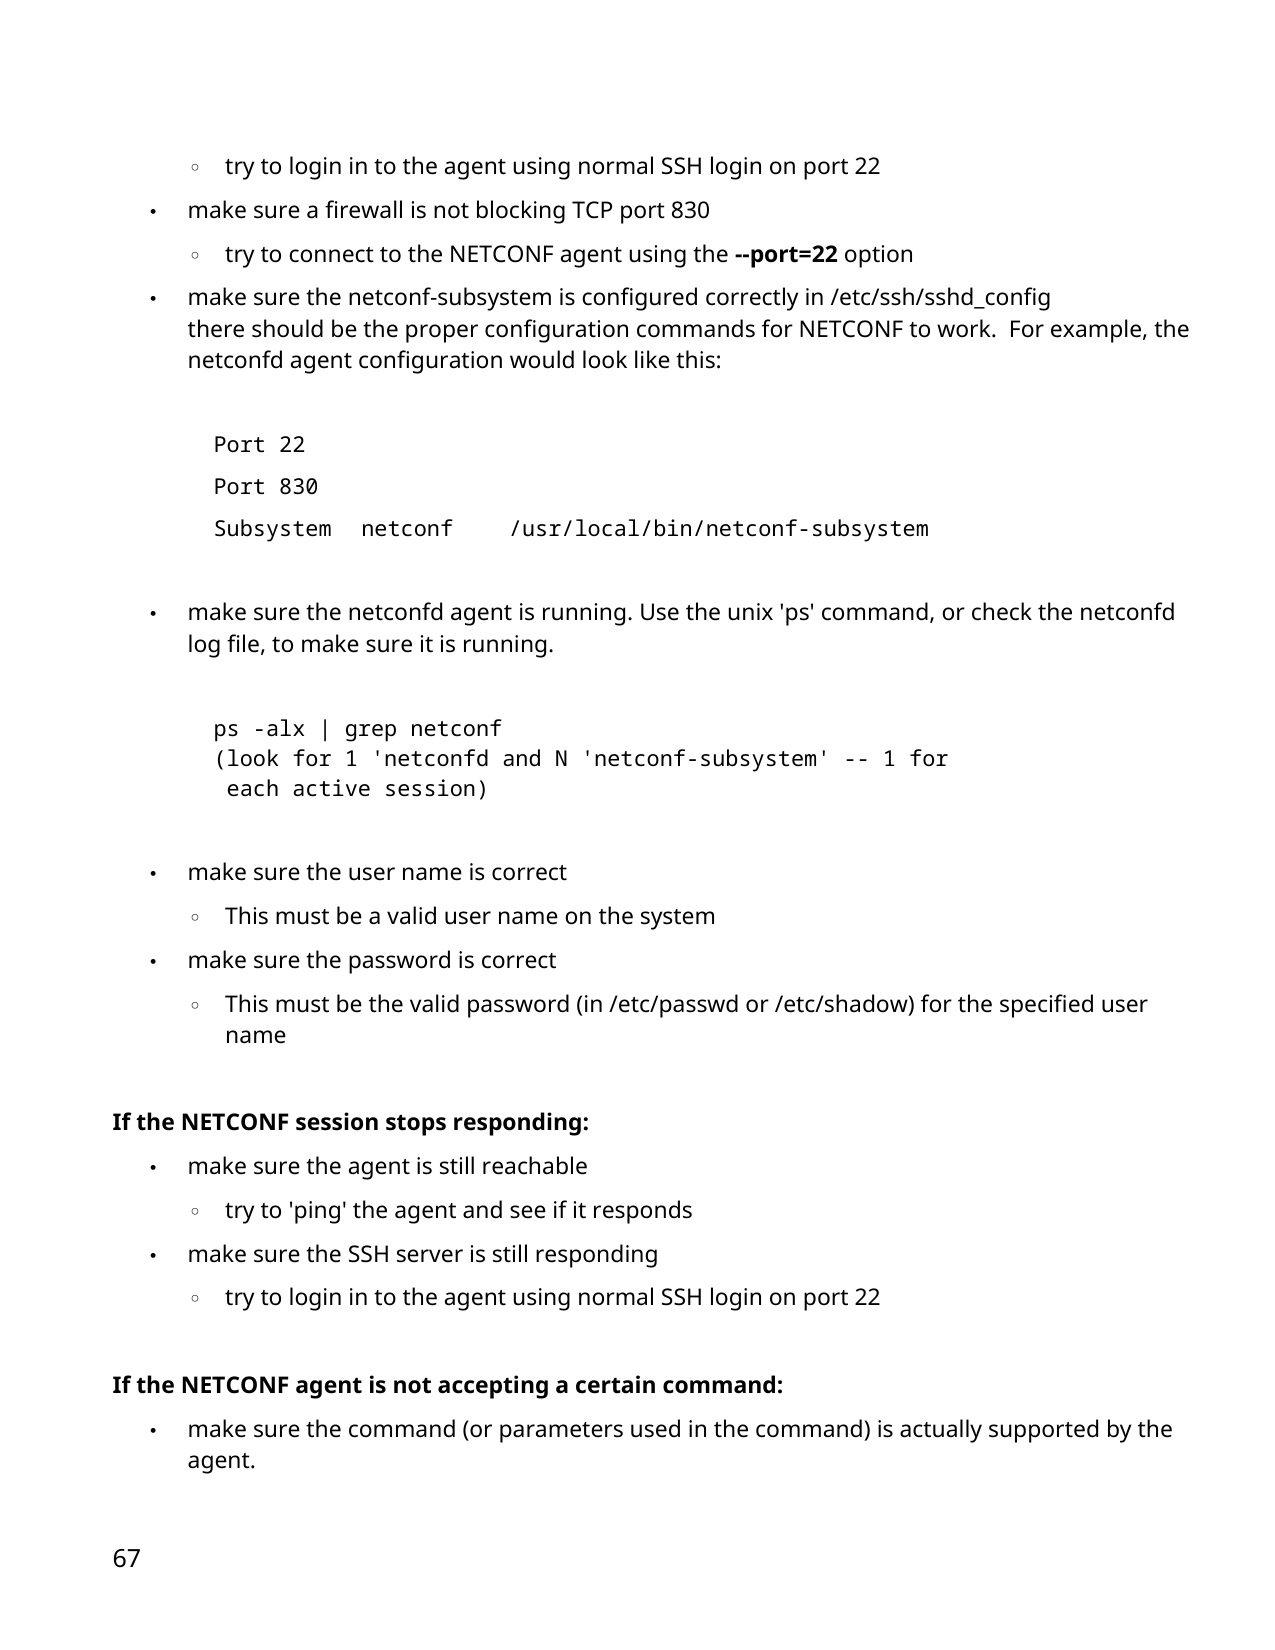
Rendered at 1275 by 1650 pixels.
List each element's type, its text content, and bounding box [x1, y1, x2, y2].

list try to connect to the NETCONF agent using the --port=22 option [187, 237, 1200, 269]
list try to 'ping' the agent and see if it responds [187, 1194, 1200, 1225]
text If the NETCONF session stops responding: [112, 1106, 1200, 1137]
list make sure the command (or parameters used in the command) is actually supported by the agent. [150, 1412, 1200, 1475]
list make sure the user name is correct [150, 856, 1200, 887]
list This must be the valid password (in /etc/passwd or /etc/shadow) for the specified user name [187, 987, 1200, 1050]
text Port 830 [139, 471, 1200, 501]
text Port 22 [139, 429, 1200, 459]
list make sure the SSH server is still responding [150, 1237, 1200, 1269]
list try to login in to the agent using normal SSH login on port 22 [187, 1281, 1200, 1312]
text Subsystem netconf /usr/local/bin/netconf-subsystem [139, 513, 1200, 543]
list make sure the agent is still reachable [150, 1150, 1200, 1181]
list try to login in to the agent using normal SSH login on port 22 [187, 150, 1200, 181]
list make sure the password is correct [150, 944, 1200, 975]
list This must be a valid user name on the system [187, 900, 1200, 931]
list make sure a firewall is not blocking TCP port 830 [150, 194, 1200, 225]
list make sure the netconfd agent is running. Use the unix 'ps' command, or check the netconfd log file, to make sure it is running. [150, 596, 1200, 659]
text ps -alx | grep netconf (look for 1 'netconfd and N 'netconf-subsystem' -- 1 for each active session) [139, 713, 1200, 802]
list make sure the netconf-subsystem is configured correctly in /etc/ssh/sshd_config there should be the proper configuration commands for NETCONF to work. For example, the netconfd agent configuration would look like this: [150, 281, 1200, 375]
text If the NETCONF agent is not accepting a certain command: [112, 1369, 1200, 1400]
